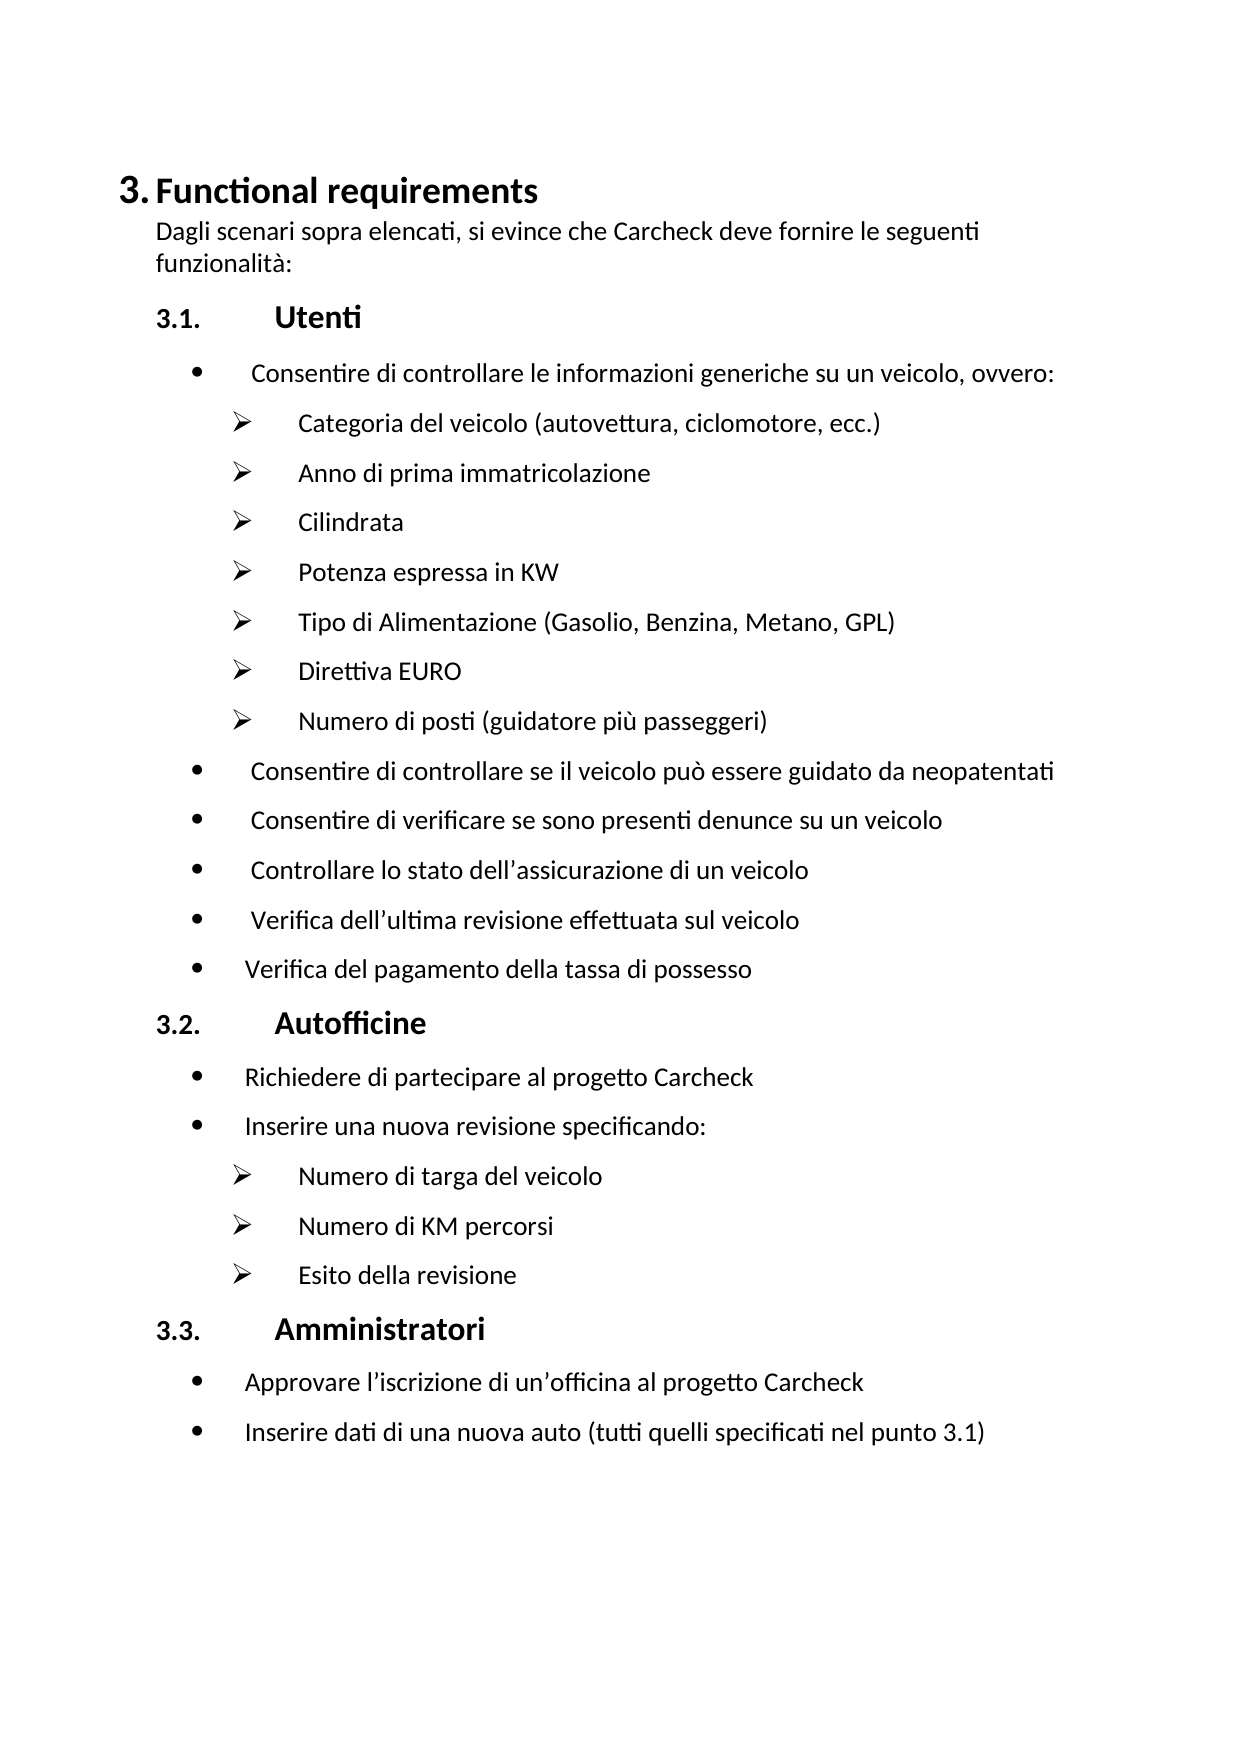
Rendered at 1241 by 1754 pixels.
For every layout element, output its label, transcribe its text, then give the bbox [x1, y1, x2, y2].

list Consentire di controllare se il veicolo può essere guidato da neopatentati [192, 754, 1122, 787]
list Inserire una nuova revisione specificando: [192, 1109, 1122, 1142]
list Anno di prima immatricolazione [231, 456, 1122, 489]
list Cilindrata [231, 505, 1122, 538]
list Verifica del pagamento della tassa di possesso [192, 953, 1122, 986]
list Utenti [156, 296, 1122, 337]
list Controllare lo stato dell’assicurazione di un veicolo [192, 853, 1122, 886]
list Inserire dati di una nuova auto (tutti quelli specificati nel punto 3.1) [192, 1415, 1122, 1448]
list Esito della revisione [231, 1258, 1122, 1291]
list Direttiva EURO [231, 654, 1122, 687]
list Amministratori [156, 1308, 1122, 1349]
list Consentire di controllare le informazioni generiche su un veicolo, ovvero: [192, 354, 1122, 389]
list Approvare l’iscrizione di un’officina al progetto Carcheck [192, 1366, 1122, 1398]
list Verifica dell’ultima revisione effettuata sul veicolo [192, 903, 1122, 936]
list Tipo di Alimentazione (Gasolio, Benzina, Metano, GPL) [231, 605, 1122, 638]
list Consentire di verificare se sono presenti denunce su un veicolo [192, 803, 1122, 837]
list Potenza espressa in KW [231, 555, 1122, 588]
list Categoria del veicolo (autovettura, ciclomotore, ecc.) [231, 406, 1122, 439]
list Functional requirements Dagli scenari sopra elencati, si evince che Carcheck deve fornire le seguenti funzionalità: [118, 163, 1122, 280]
list Richiedere di partecipare al progetto Carcheck [192, 1060, 1122, 1093]
list Autofficine [156, 1002, 1122, 1043]
list Numero di KM percorsi [231, 1209, 1122, 1242]
list Numero di targa del veicolo [231, 1159, 1122, 1192]
list Numero di posti (guidatore più passeggeri) [231, 704, 1122, 737]
